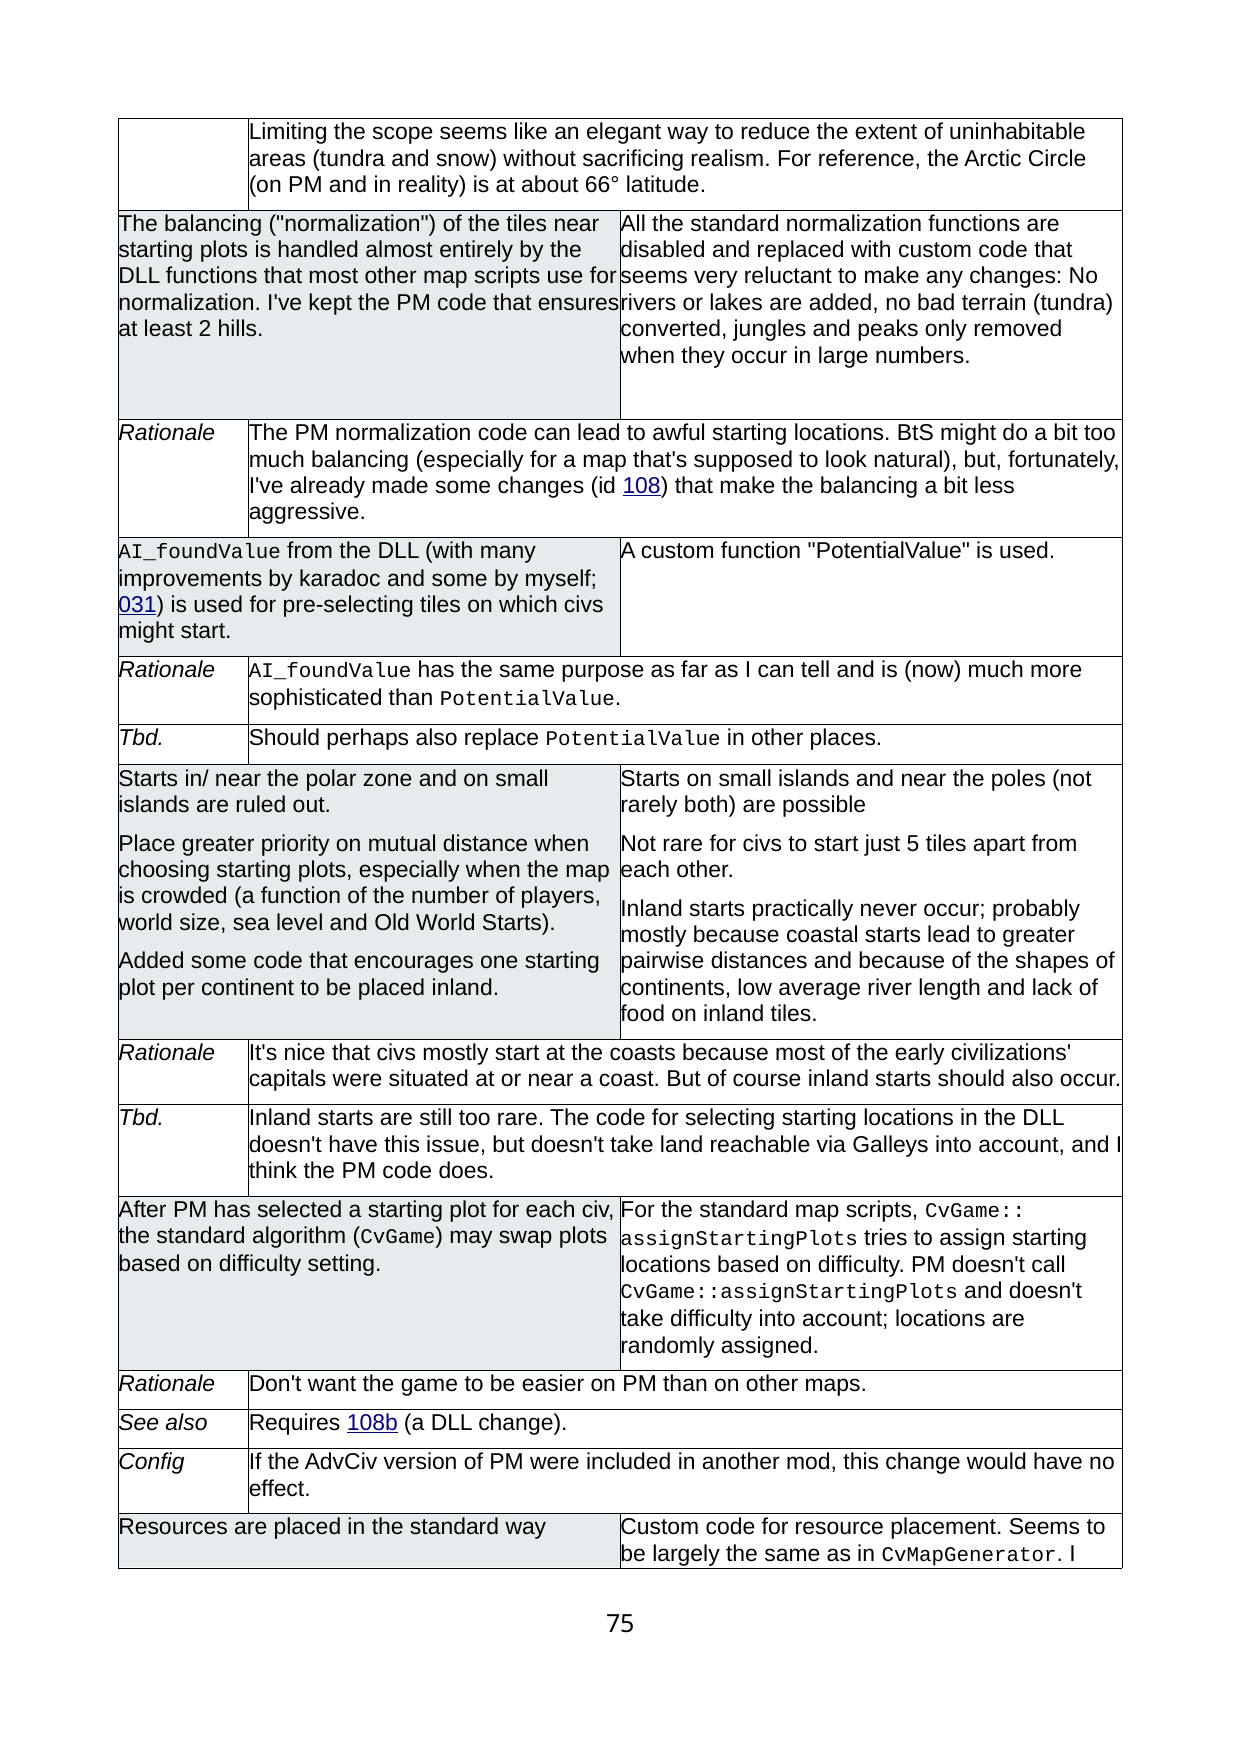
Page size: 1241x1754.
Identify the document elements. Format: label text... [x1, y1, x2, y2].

table_cell Tbd. [119, 725, 248, 764]
table_cell Inland starts are still too rare. The code for selecting starting locations in the DLL doesn't have this issue, but doesn't take land reachable via Galleys into account, and I think the PM code does. [249, 1105, 1122, 1196]
table_cell The PM normalization code can lead to awful starting locations. BtS might do a bit too much balancing (especially for a map that's supposed to look natural), but, fortunately, I've already made some changes (id 108) that make the balancing a bit less aggressive. [249, 420, 1122, 537]
table_cell Should perhaps also replace PotentialValue in other places. [249, 725, 1122, 764]
table_cell Rationale [119, 1040, 248, 1104]
table_cell Custom code for resource placement. Seems to be largely the same as in CvMapGenerator. I [621, 1514, 1122, 1567]
table_cell See also [119, 1410, 248, 1448]
table_cell Starts in/ near the polar zone and on small islands are ruled out. Place greater priority on mutual distance when choosing starting plots, especially when the map is crowded (a function of the number of players, world size, sea level and Old World Starts). Added some code that encourages one starting plot per continent to be placed inland. [119, 765, 620, 1039]
table_cell A custom function "PotentialValue" is used. [621, 538, 1122, 656]
table_cell Rationale [119, 420, 248, 537]
table_cell Config [119, 1449, 248, 1513]
table_cell If the AdvCiv version of PM were included in another mod, this change would have no effect. [249, 1449, 1122, 1513]
table_cell Limiting the scope seems like an elegant way to reduce the extent of uninhabitable areas (tundra and snow) without sacrificing realism. For reference, the Arctic Circle (on PM and in reality) is at about 66° latitude. [249, 119, 1122, 210]
table_cell For the standard map scripts, CvGame:: assignStartingPlots tries to assign starting locations based on difficulty. PM doesn't call CvGame::assignStartingPlots and doesn't take difficulty into account; locations are randomly assigned. [621, 1197, 1122, 1370]
table_cell Resources are placed in the standard way [119, 1514, 620, 1567]
table_cell Don't want the game to be easier on PM than on other maps. [249, 1371, 1122, 1409]
table_cell [119, 119, 248, 210]
table_cell After PM has selected a starting plot for each civ, the standard algorithm (CvGame) may swap plots based on difficulty setting. [119, 1197, 620, 1370]
table_cell Rationale [119, 657, 248, 724]
table_cell Tbd. [119, 1105, 248, 1196]
table_cell Rationale [119, 1371, 248, 1409]
table_cell The balancing ("normalization") of the tiles near starting plots is handled almost entirely by the DLL functions that most other map scripts use for normalization. I've kept the PM code that ensures at least 2 hills. [119, 211, 620, 419]
table_cell AI_foundValue from the DLL (with many improvements by karadoc and some by myself; 031) is used for pre-selecting tiles on which civs might start. [119, 538, 620, 656]
table_cell AI_foundValue has the same purpose as far as I can tell and is (now) much more sophisticated than PotentialValue. [249, 657, 1122, 724]
table_cell Starts on small islands and near the poles (not rarely both) are possible Not rare for civs to start just 5 tiles apart from each other. Inland starts practically never occur; probably mostly because coastal starts lead to greater pairwise distances and because of the shapes of continents, low average river length and lack of food on inland tiles. [621, 765, 1122, 1039]
table_cell It's nice that civs mostly start at the coasts because most of the early civilizations' capitals were situated at or near a coast. But of course inland starts should also occur. [249, 1040, 1122, 1104]
table_cell All the standard normalization functions are disabled and replaced with custom code that seems very reluctant to make any changes: No rivers or lakes are added, no bad terrain (tundra) converted, jungles and peaks only removed when they occur in large numbers. [621, 211, 1122, 419]
table_cell Requires 108b (a DLL change). [249, 1410, 1122, 1448]
